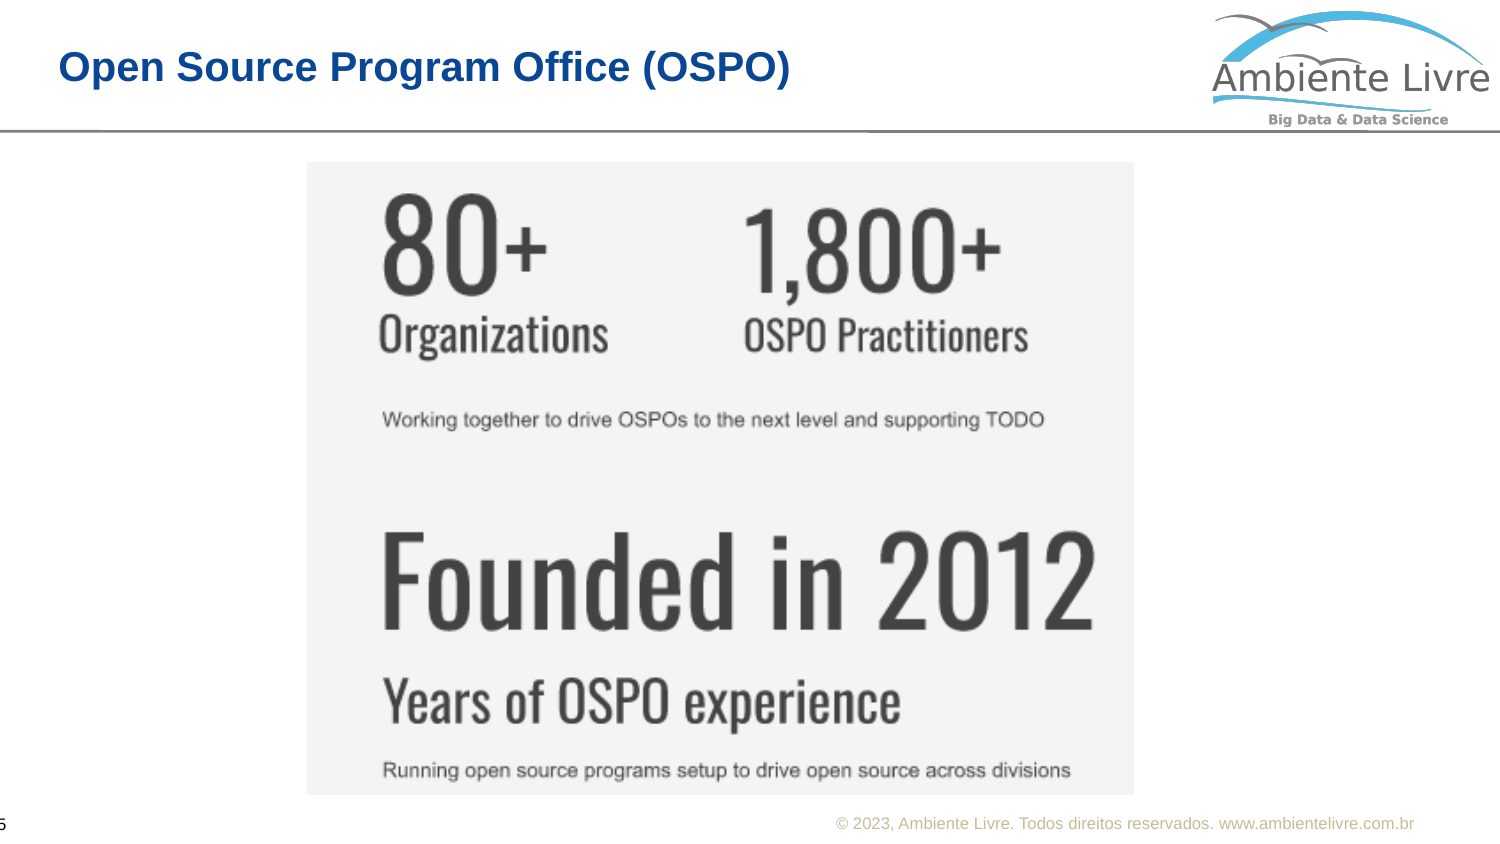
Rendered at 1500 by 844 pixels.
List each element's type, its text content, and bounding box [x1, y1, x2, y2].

title Open Source Program Office (OSPO) [43, 8, 1127, 129]
picture [187, 162, 1313, 795]
picture [1212, 11, 1489, 127]
